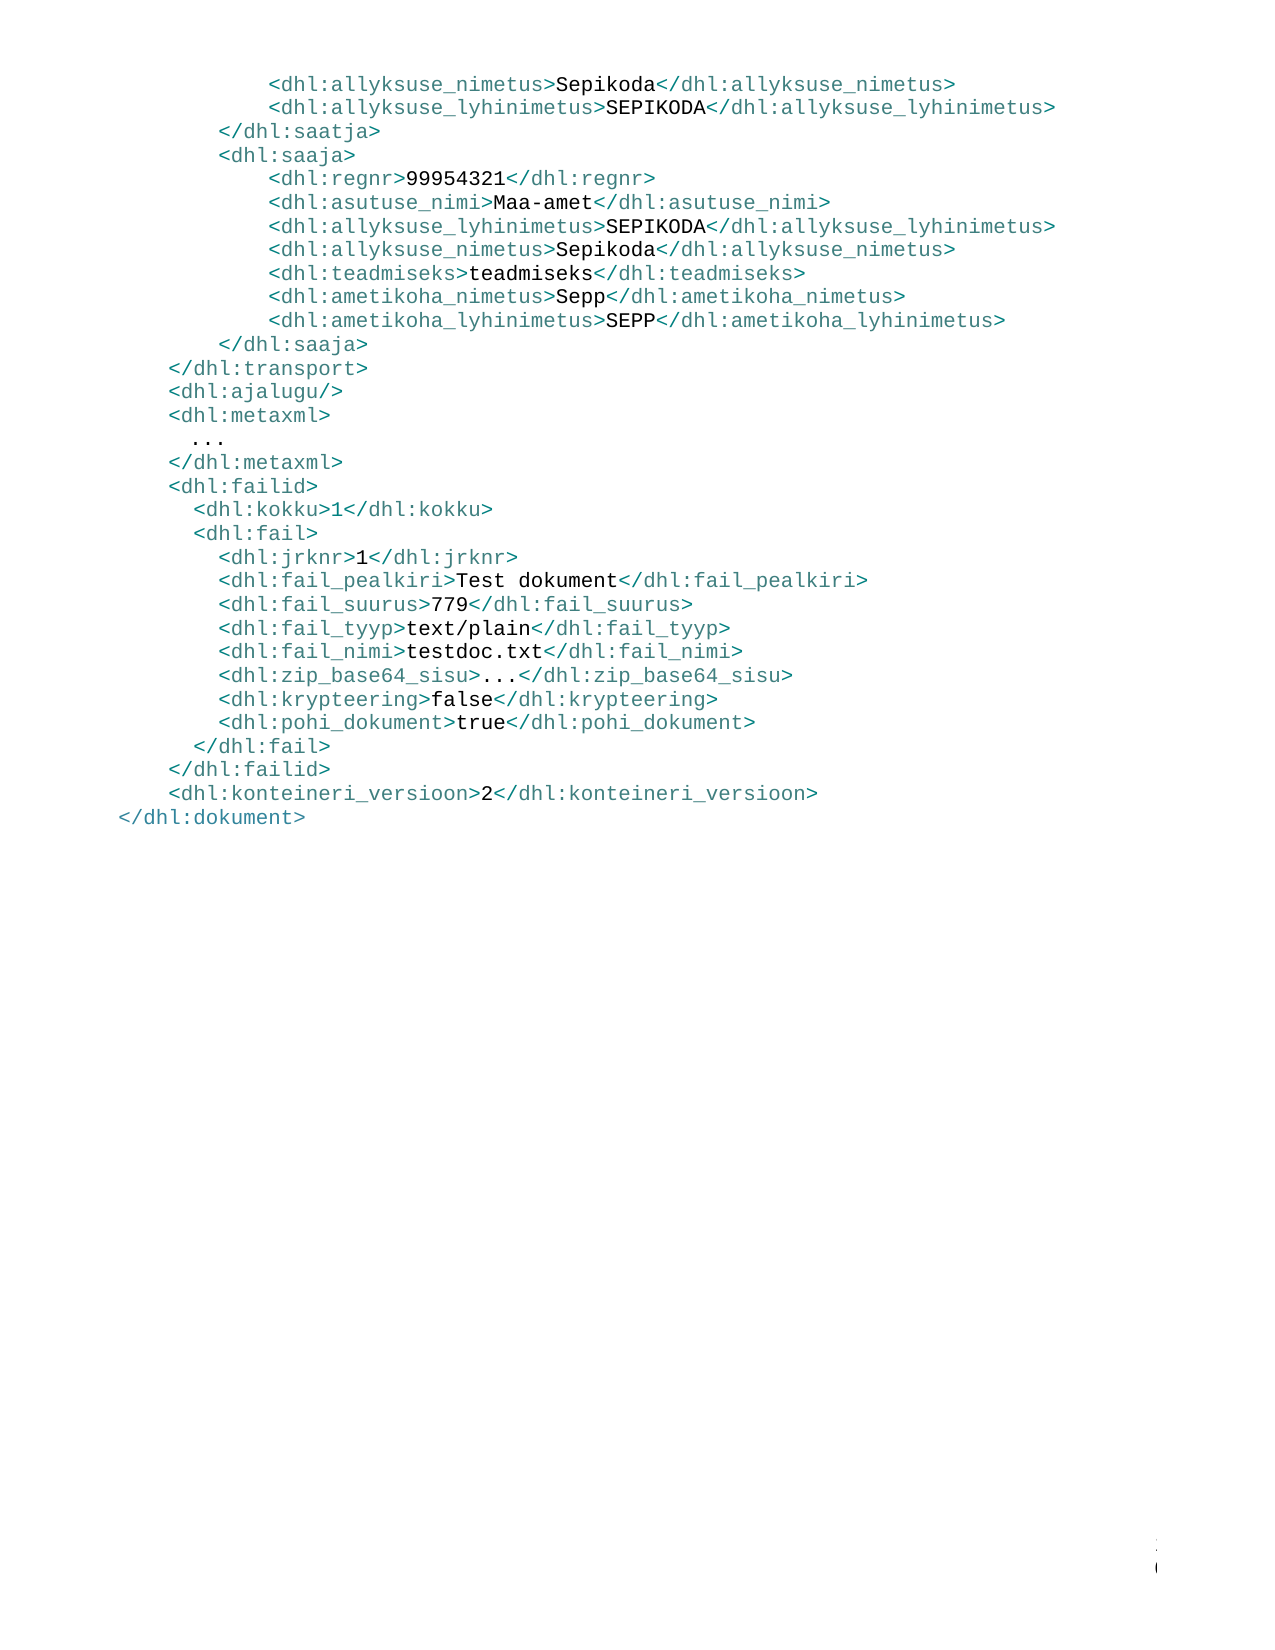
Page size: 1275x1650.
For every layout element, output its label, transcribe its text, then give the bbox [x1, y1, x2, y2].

text </dhl:saaja> [118, 334, 1157, 357]
text </dhl:saatja> [118, 121, 1157, 145]
text <dhl:saaja> [118, 145, 1157, 168]
text <dhl:fail> [118, 523, 1157, 547]
text </dhl:failid> [118, 759, 1157, 783]
text <dhl:metaxml> [118, 405, 1157, 428]
text <dhl:allyksuse_lyhinimetus>SEPIKODA</dhl:allyksuse_lyhinimetus> [118, 97, 1157, 121]
text <dhl:allyksuse_nimetus>Sepikoda</dhl:allyksuse_nimetus> [118, 74, 1157, 97]
text <dhl:teadmiseks>teadmiseks</dhl:teadmiseks> [118, 263, 1157, 287]
text <dhl:fail_pealkiri>Test dokument</dhl:fail_pealkiri> [118, 570, 1157, 594]
text <dhl:pohi_dokument>true</dhl:pohi_dokument> [118, 712, 1157, 736]
text <dhl:ametikoha_lyhinimetus>SEPP</dhl:ametikoha_lyhinimetus> [118, 310, 1157, 334]
text <dhl:jrknr>1</dhl:jrknr> [118, 547, 1157, 570]
text <dhl:failid> [118, 476, 1157, 499]
text ... [118, 428, 1157, 452]
text <dhl:konteineri_versioon>2</dhl:konteineri_versioon> </dhl:dokument> [118, 783, 1157, 830]
text <dhl:fail_tyyp>text/plain</dhl:fail_tyyp> [118, 618, 1157, 641]
text </dhl:transport> [118, 357, 1157, 381]
text <dhl:zip_base64_sisu>...</dhl:zip_base64_sisu> [118, 665, 1157, 688]
text <dhl:asutuse_nimi>Maa-amet</dhl:asutuse_nimi> [118, 192, 1157, 216]
text </dhl:metaxml> [118, 452, 1157, 476]
text <dhl:krypteering>false</dhl:krypteering> [118, 688, 1157, 712]
text <dhl:allyksuse_nimetus>Sepikoda</dhl:allyksuse_nimetus> [118, 239, 1157, 263]
text <dhl:kokku>1</dhl:kokku> [118, 499, 1157, 523]
text <dhl:ametikoha_nimetus>Sepp</dhl:ametikoha_nimetus> [118, 287, 1157, 310]
text <dhl:regnr>99954321</dhl:regnr> [118, 168, 1157, 192]
text </dhl:fail> [118, 736, 1157, 759]
text <dhl:ajalugu/> [118, 381, 1157, 405]
text <dhl:allyksuse_lyhinimetus>SEPIKODA</dhl:allyksuse_lyhinimetus> [118, 216, 1157, 239]
text <dhl:fail_suurus>779</dhl:fail_suurus> [118, 594, 1157, 618]
text <dhl:fail_nimi>testdoc.txt</dhl:fail_nimi> [118, 641, 1157, 665]
